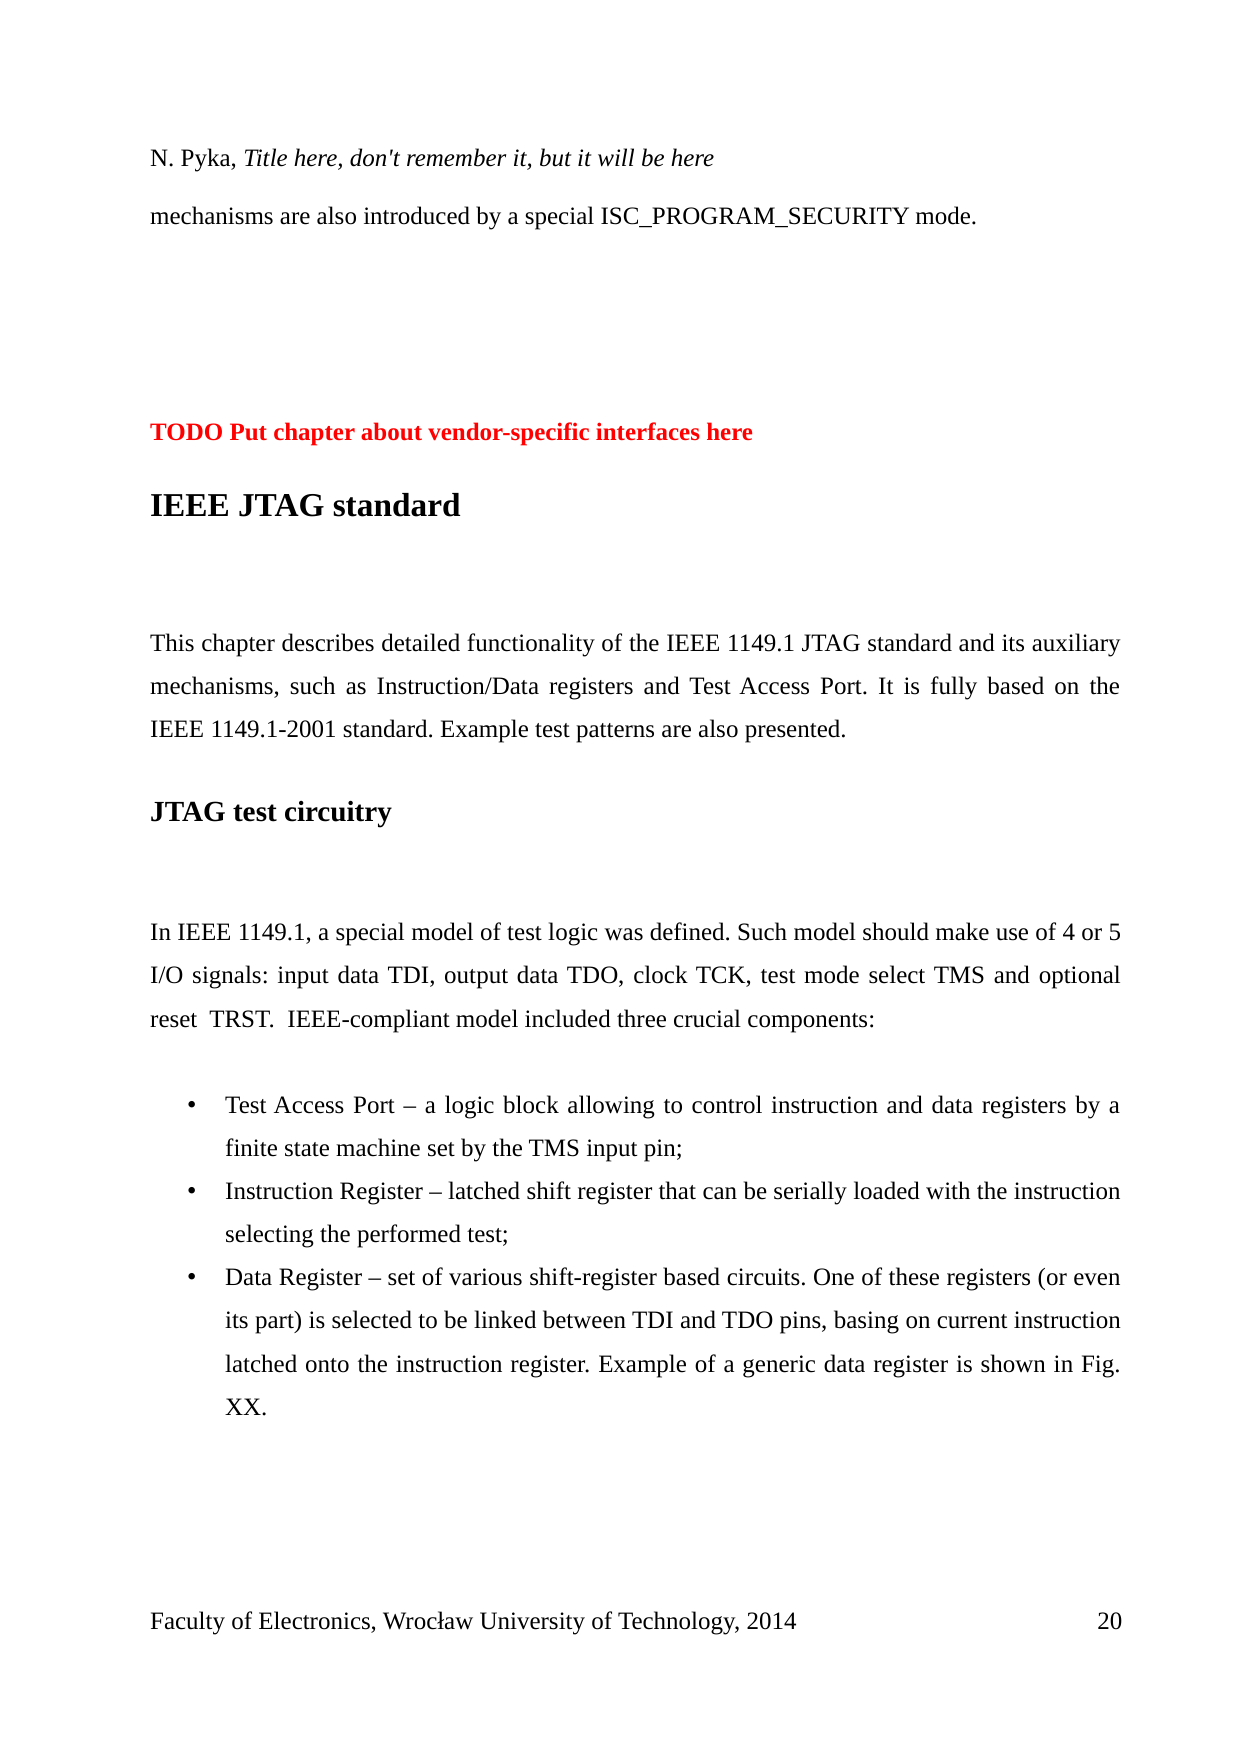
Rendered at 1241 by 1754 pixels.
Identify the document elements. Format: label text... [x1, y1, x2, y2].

text mechanisms are also introduced by a special ISC_PROGRAM_SECURITY mode. [150, 201, 1122, 230]
list Instruction Register – latched shift register that can be serially loaded with the instruction selecting the performed test; [187, 1176, 1122, 1248]
subtitle JTAG test circuitry [150, 794, 1122, 828]
list Data Register – set of various shift-register based circuits. One of these registers (or even its part) is selected to be linked between TDI and TDO pins, basing on current instruction latched onto the instruction register. Example of a generic data register is shown in Fig. XX. [187, 1262, 1122, 1421]
list Test Access Port – a logic block allowing to control instruction and data registers by a finite state machine set by the TMS input pin; [187, 1090, 1122, 1162]
text In IEEE 1149.1, a special model of test logic was defined. Such model should make use of 4 or 5 I/O signals: input data TDI, output data TDO, clock TCK, test mode select TMS and optional reset TRST. IEEE-compliant model included three crucial components: [150, 917, 1122, 1032]
text TODO Put chapter about vendor-specific interfaces here [150, 417, 1122, 446]
text This chapter describes detailed functionality of the IEEE 1149.1 JTAG standard and its auxiliary mechanisms, such as Instruction/Data registers and Test Access Port. It is fully based on the IEEE 1149.1-2001 standard. Example test patterns are also presented. [150, 628, 1122, 743]
subtitle IEEE JTAG standard [150, 485, 1122, 523]
